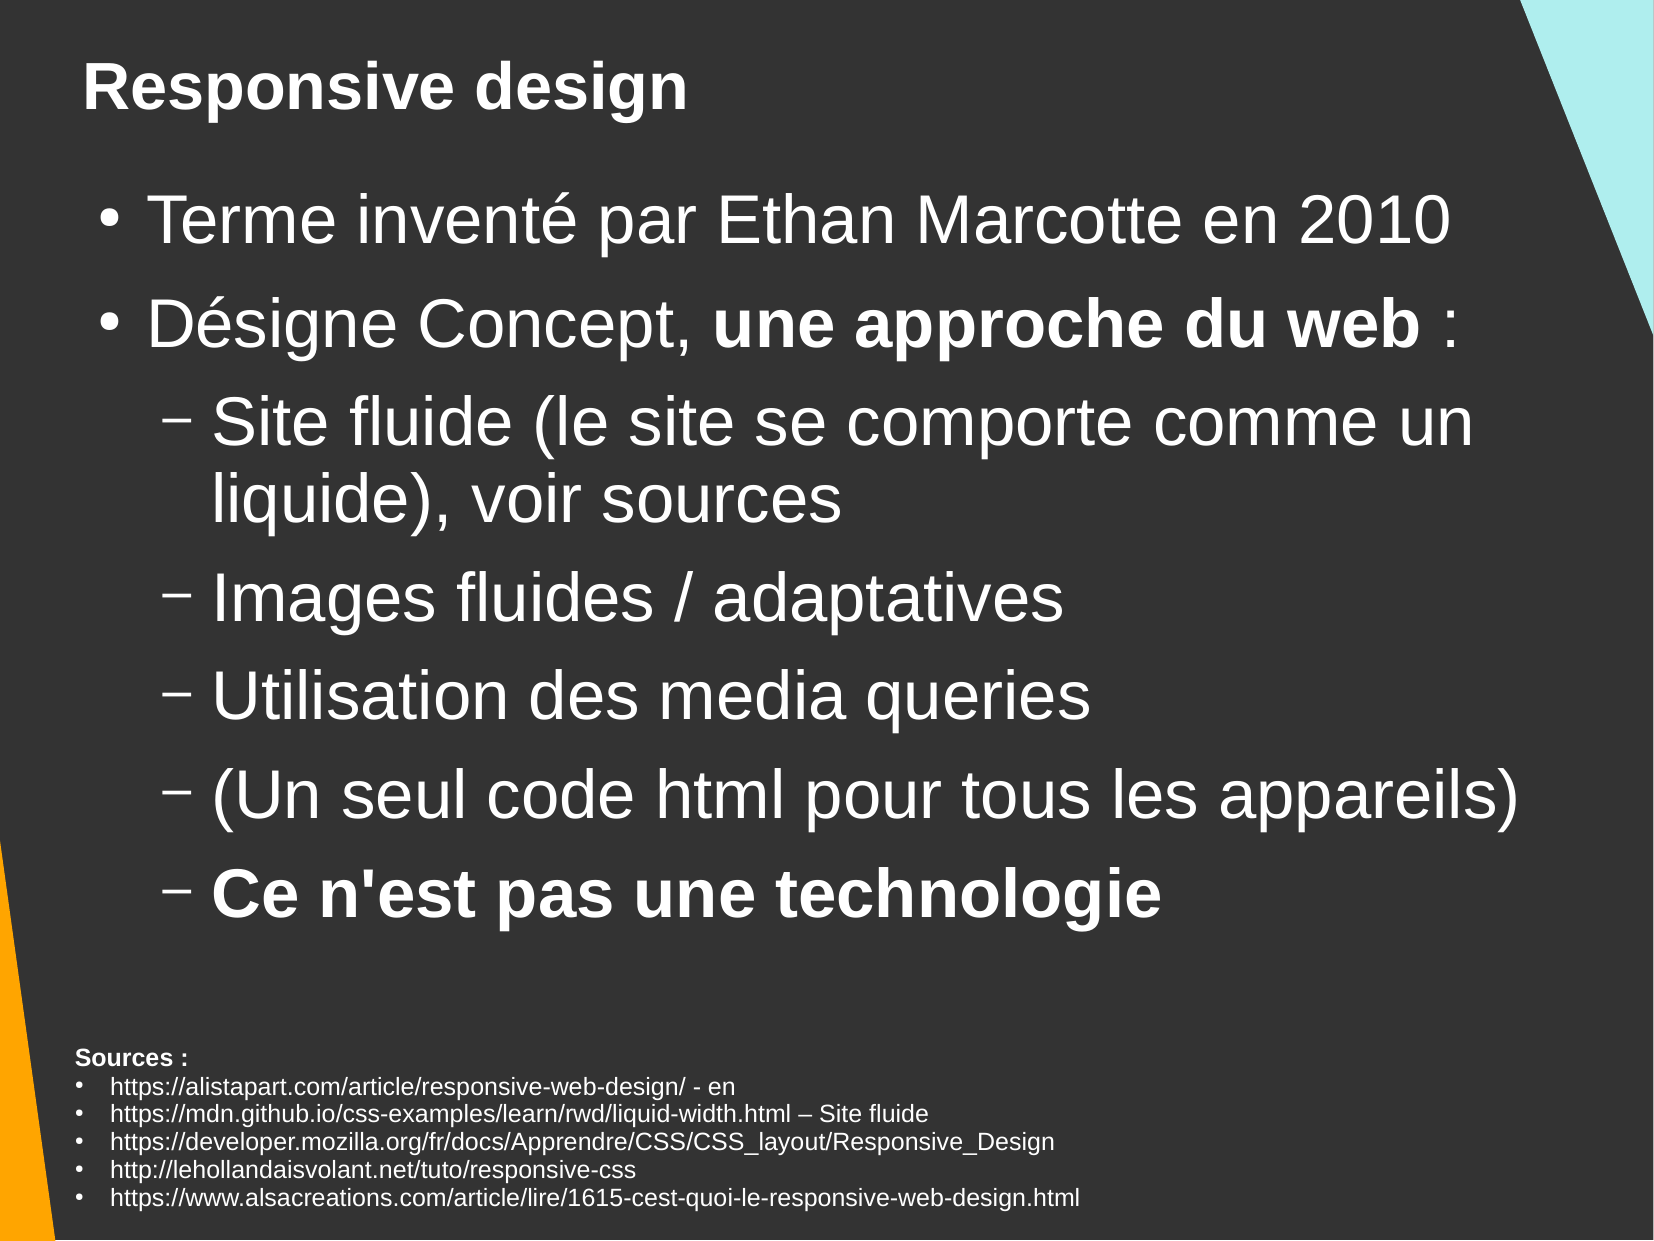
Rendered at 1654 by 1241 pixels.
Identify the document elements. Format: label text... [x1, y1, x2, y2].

text_box Sources : https://alistapart.com/article/responsive-web-design/ - en https://mdn.github.io/css-examples/learn/rwd/liquid-width.html – Site fluide https://developer.mozilla.org/fr/docs/Apprendre/CSS/CSS_layout/Responsive_Design http://lehollandaisvolant.net/tuto/responsive-css https://www.alsacreations.com/article/lire/1615-cest-quoi-le-responsive-web-design.html [60, 1036, 1546, 1241]
list Terme inventé par Ethan Marcotte en 2010 Désigne Concept, une approche du web : Site fluide (le site se comporte comme un liquide), voir sources Images fluides / adaptatives Utilisation des media queries (Un seul code html pour tous les appareils) Ce n'est pas une technologie [80, 180, 1605, 945]
title Responsive design [82, 49, 1571, 152]
text_box [0, 840, 56, 1241]
text_box [1520, 0, 1654, 338]
